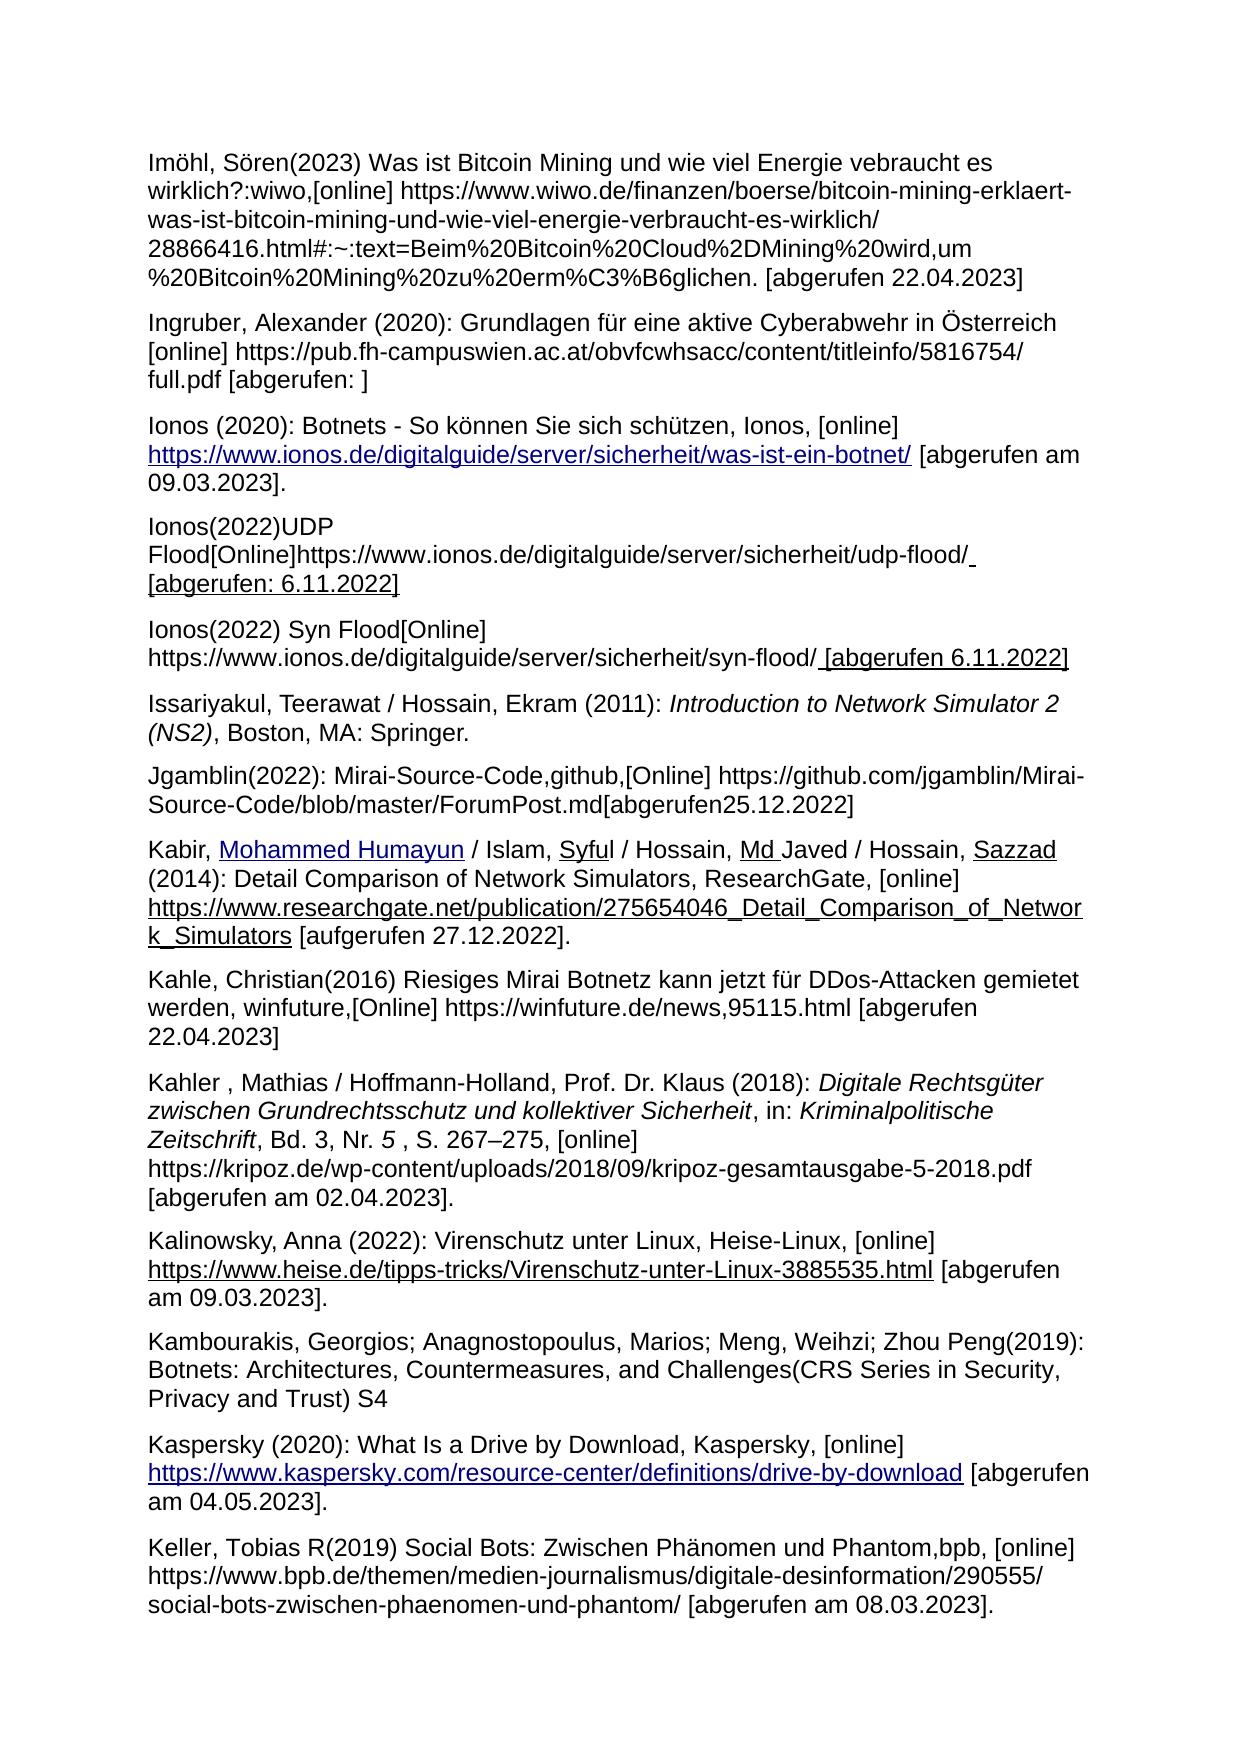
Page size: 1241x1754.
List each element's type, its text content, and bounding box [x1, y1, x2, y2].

text Kabir, Mohammed Humayun / Islam, Syful / Hossain, Md Javed / Hossain, Sazzad (2014): Detail Comparison of Network Simulators, ResearchGate, [online] https://www.researchgate.net/publication/275654046_Detail_Comparison_of_Network_Simulators [aufgerufen 27.12.2022]. [148, 835, 1093, 950]
text Imöhl, Sören(2023) Was ist Bitcoin Mining und wie viel Energie vebraucht es wirklich?:wiwo,[online] https://www.wiwo.de/finanzen/boerse/bitcoin-mining-erklaert-was-ist-bitcoin-mining-und-wie-viel-energie-verbraucht-es-wirklich/28866416.html#:~:text=Beim%20Bitcoin%20Cloud%2DMining%20wird,um%20Bitcoin%20Mining%20zu%20erm%C3%B6glichen. [abgerufen 22.04.2023] [148, 148, 1093, 291]
text Kahler , Mathias / Hoffmann-Holland, Prof. Dr. Klaus (2018): Digitale Rechtsgüter zwischen Grundrechtsschutz und kollektiver Sicherheit, in: Kriminalpolitische Zeitschrift, Bd. 3, Nr. 5 , S. 267–275, [online] https://kripoz.de/wp-content/uploads/2018/09/kripoz-gesamtausgabe-5-2018.pdf [abgerufen am 02.04.2023]. [148, 1068, 1093, 1211]
text Jgamblin(2022): Mirai-Source-Code,github,[Online] https://github.com/jgamblin/Mirai-Source-Code/blob/master/ForumPost.md[abgerufen25.12.2022] [148, 761, 1093, 818]
text Ionos (2020): Botnets - So können Sie sich schützen, Ionos, [online] https://www.ionos.de/digitalguide/server/sicherheit/was-ist-ein-botnet/ [abgerufen am 09.03.2023]. [148, 411, 1093, 497]
text Kalinowsky, Anna (2022): Virenschutz unter Linux, Heise-Linux, [online] https://www.heise.de/tipps-tricks/Virenschutz-unter-Linux-3885535.html [abgerufen am 09.03.2023]. [148, 1226, 1093, 1312]
text Kambourakis, Georgios; Anagnostopoulus, Marios; Meng, Weihzi; Zhou Peng(2019): Botnets: Architectures, Countermeasures, and Challenges(CRS Series in Security, Privacy and Trust) S4 [148, 1327, 1093, 1413]
text Ingruber, Alexander (2020): Grundlagen für eine aktive Cyberabwehr in Österreich [online] https://pub.fh-campuswien.ac.at/obvfcwhsacc/content/titleinfo/5816754/full.pdf [abgerufen: ] [148, 308, 1093, 394]
text Ionos(2022) Syn Flood[Online] https://www.ionos.de/digitalguide/server/sicherheit/syn-flood/ [abgerufen 6.11.2022] [148, 615, 1093, 672]
text Ionos(2022)UDP Flood[Online]https://www.ionos.de/digitalguide/server/sicherheit/udp-flood/ [abgerufen: 6.11.2022] [148, 512, 1093, 598]
text Keller, Tobias R(2019) Social Bots: Zwischen Phänomen und Phantom,bpb, [online] https://www.bpb.de/themen/medien-journalismus/digitale-desinformation/290555/social-bots-zwischen-phaenomen-und-phantom/ [abgerufen am 08.03.2023]. [148, 1533, 1093, 1619]
text Issariyakul, Teerawat / Hossain, Ekram (2011): Introduction to Network Simulator 2 (NS2), Boston, MA: Springer. [148, 689, 1093, 746]
text Kahle, Christian(2016) Riesiges Mirai Botnetz kann jetzt für DDos-Attacken gemietet werden, winfuture,[Online] https://winfuture.de/news,95115.html [abgerufen 22.04.2023] [148, 965, 1093, 1051]
text Kaspersky (2020): What Is a Drive by Download, Kaspersky, [online] https://www.kaspersky.com/resource-center/definitions/drive-by-download [abgerufen am 04.05.2023]. [148, 1430, 1093, 1516]
